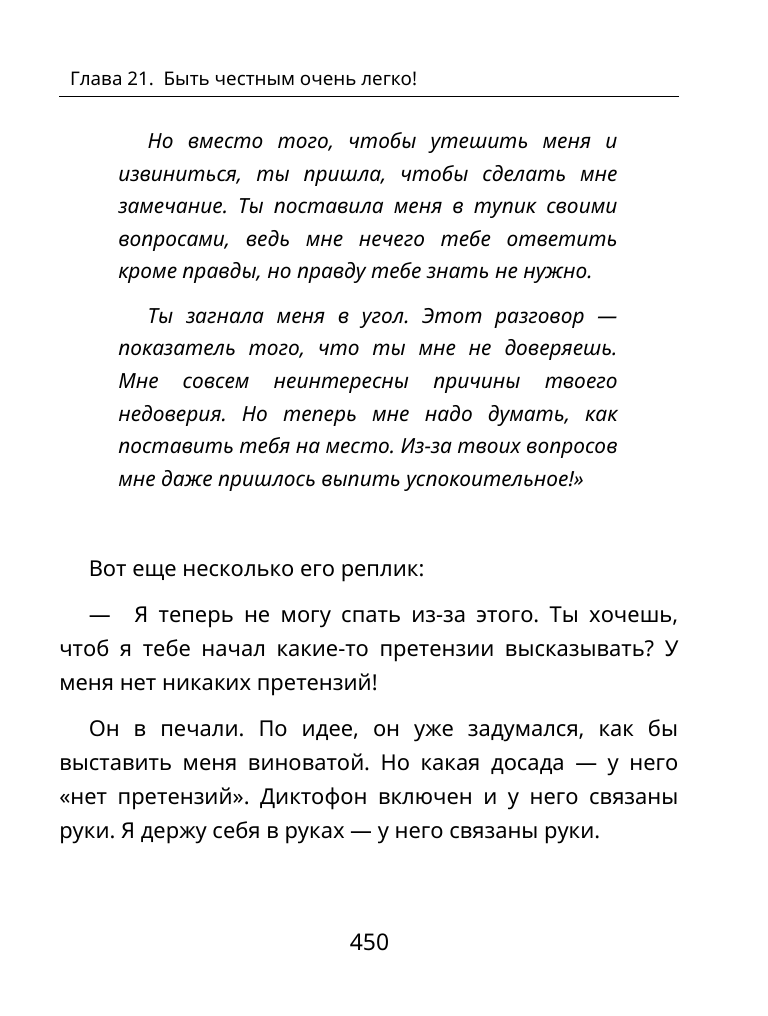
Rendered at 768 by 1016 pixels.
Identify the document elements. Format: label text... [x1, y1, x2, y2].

text Вот еще несколько его реплик: [59, 553, 679, 582]
list Я теперь не могу спать из-за этого. Ты хочешь, чтоб я тебе начал какие-то претензии высказывать? У меня нет никаких претензий! [59, 598, 679, 697]
text Он в печали. По идее, он уже задумался, как бы выставить меня виноватой. Но какая досада — у него «нет претензий». Диктофон включен и у него связаны руки. Я держу себя в руках — у него связаны руки. [59, 713, 679, 845]
text Но вместо того, чтобы утешить меня и извиниться, ты пришла, чтобы сделать мне замечание. Ты поставила меня в тупик своими вопросами, ведь мне нечего тебе ответить кроме правды, но правду тебе знать не нужно. [118, 126, 620, 285]
text Ты загнала меня в угол. Этот разговор — показатель того, что ты мне не доверяешь. Мне совсем неинтересны причины твоего недоверия. Но теперь мне надо думать, как поставить тебя на место. Из-за твоих вопросов мне даже пришлось выпить успокоительное!» [118, 301, 620, 492]
